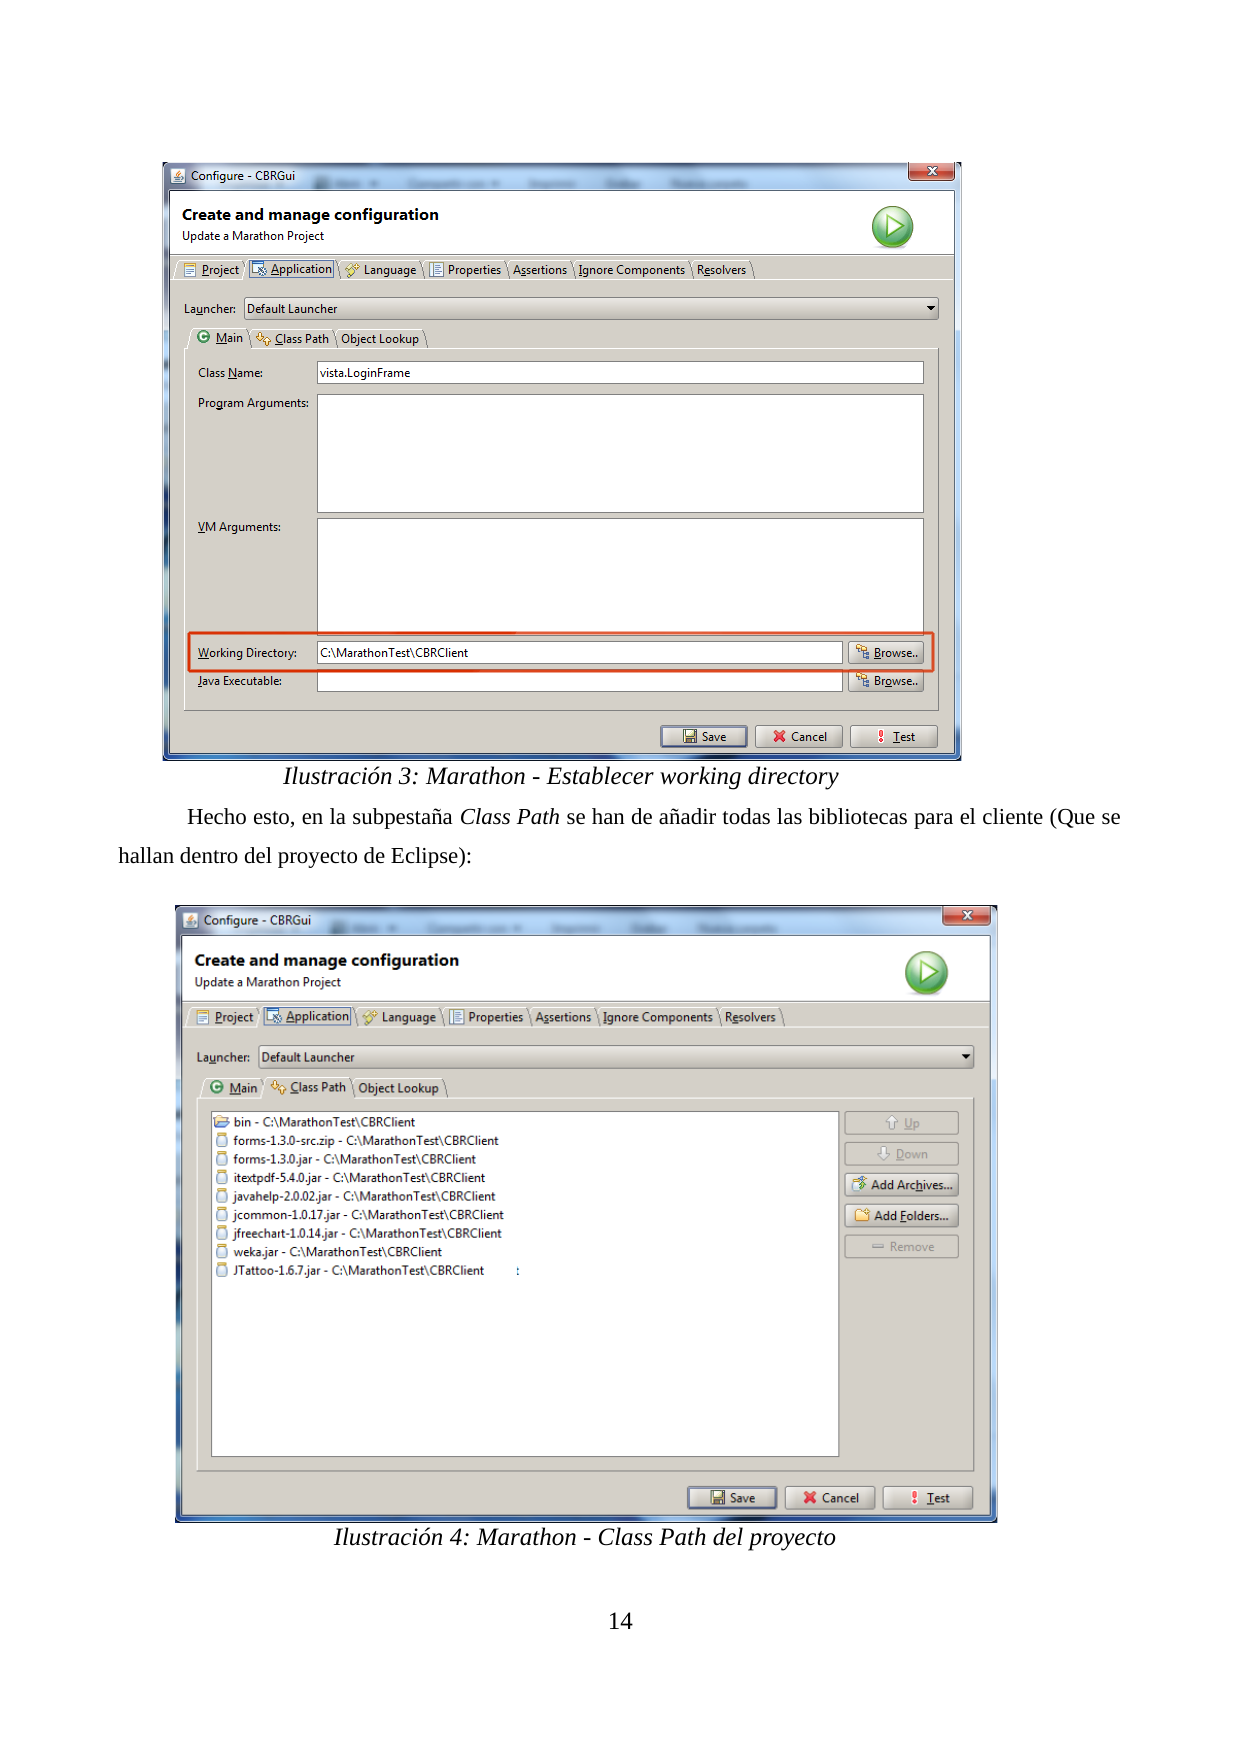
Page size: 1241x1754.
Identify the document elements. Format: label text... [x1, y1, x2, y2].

text Ilustración 4: Marathon - Class Path del proyecto [175, 1523, 997, 1551]
text Ilustración 3: Marathon - Establecer working directory [118, 162, 1006, 790]
text Hecho esto, en la subpestaña Class Path se han de añadir todas las bibliotecas para el cliente (Que se hallan dentro del proyecto de Eclipse): [118, 170, 1122, 869]
